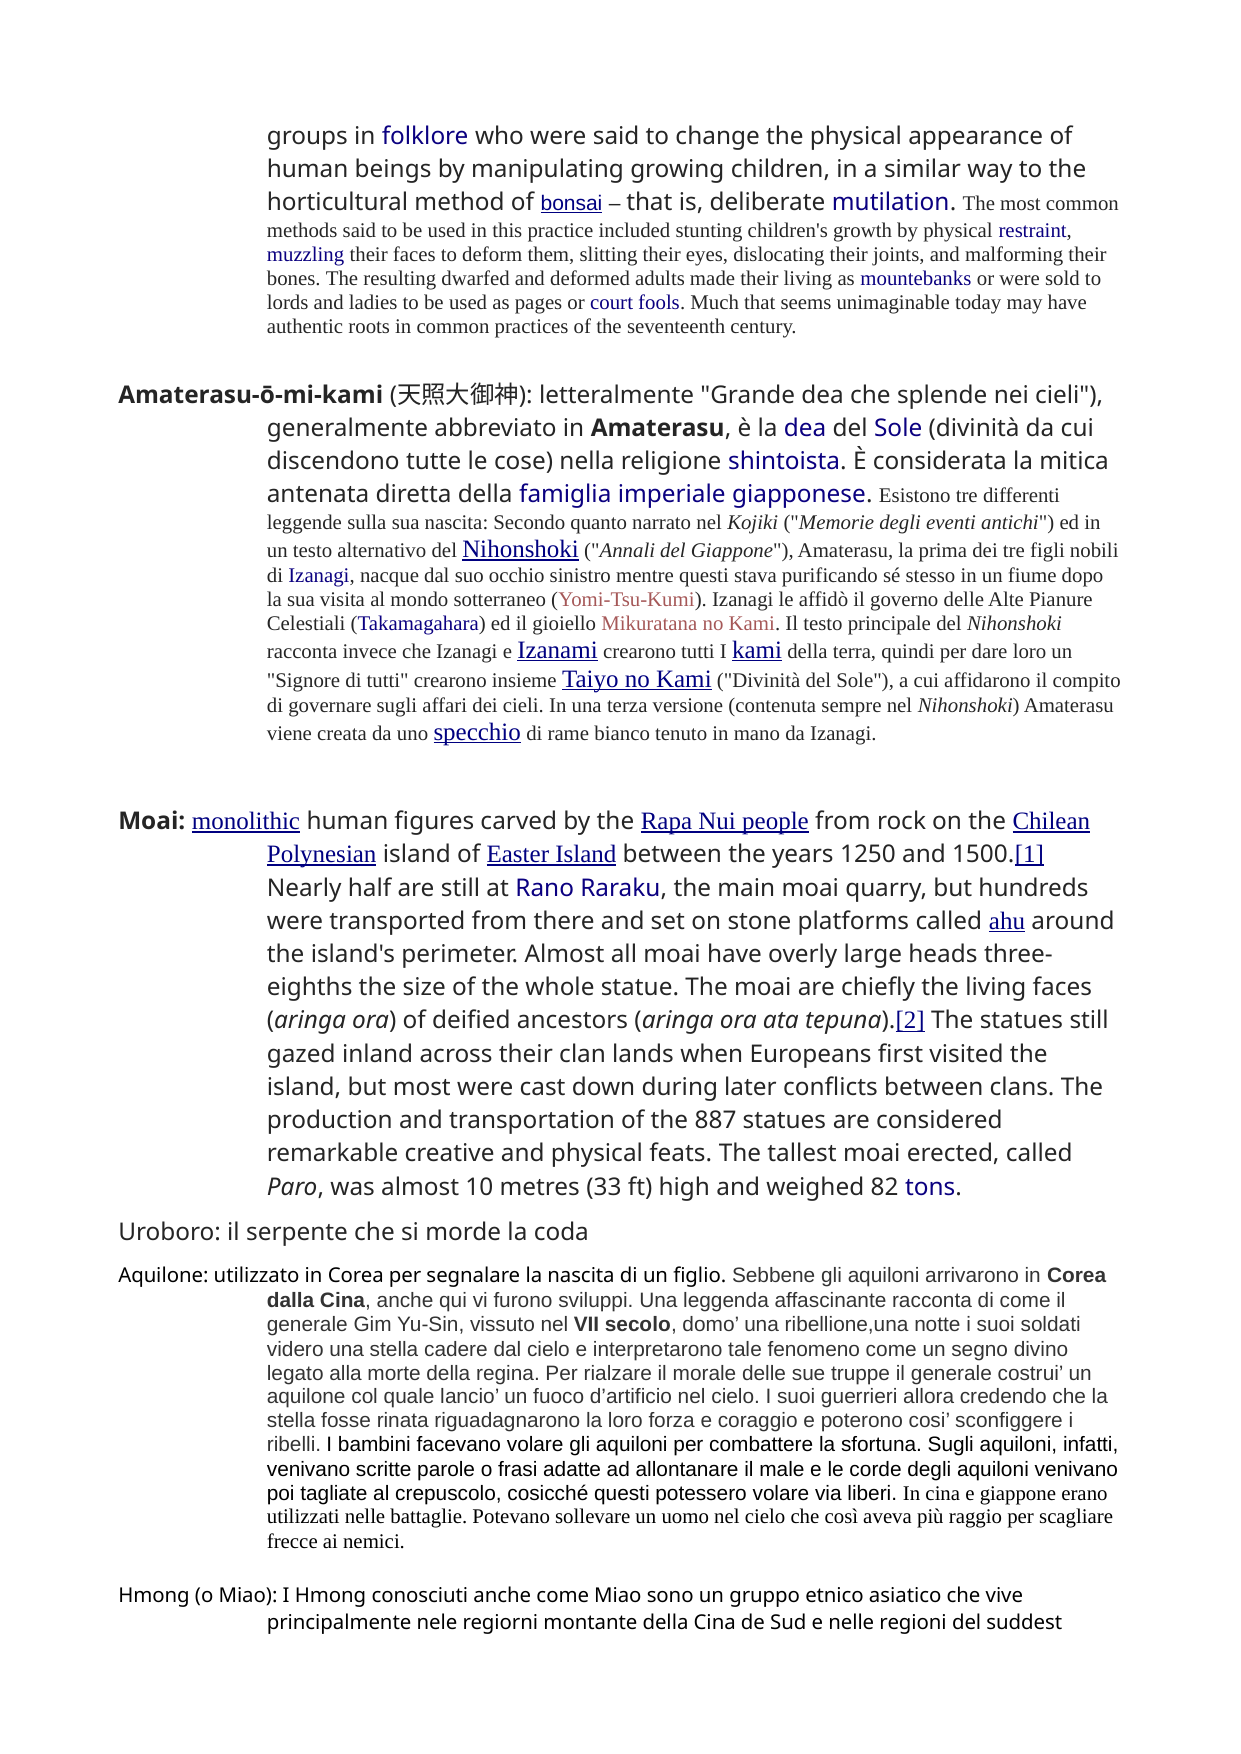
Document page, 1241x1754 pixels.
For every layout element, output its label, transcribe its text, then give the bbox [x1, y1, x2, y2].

text Amaterasu-ō-mi-kami (天照大御神): letteralmente "Grande dea che splende nei cieli"), generalmente abbreviato in Amaterasu, è la dea del Sole (divinità da cui discendono tutte le cose) nella religione shintoista. È considerata la mitica antenata diretta della famiglia imperiale giapponese. Esistono tre differenti leggende sulla sua nascita: Secondo quanto narrato nel Kojiki ("Memorie degli eventi antichi") ed in un testo alternativo del Nihonshoki ("Annali del Giappone"), Amaterasu, la prima dei tre figli nobili di Izanagi, nacque dal suo occhio sinistro mentre questi stava purificando sé stesso in un fiume dopo la sua visita al mondo sotterraneo (Yomi-Tsu-Kumi). Izanagi le affidò il governo delle Alte Pianure Celestiali (Takamagahara) ed il gioiello Mikuratana no Kami. Il testo principale del Nihonshoki racconta invece che Izanagi e Izanami crearono tutti I kami della terra, quindi per dare loro un "Signore di tutti" crearono insieme Taiyo no Kami ("Divinità del Sole"), a cui affidarono il compito di governare sugli affari dei cieli. In una terza versione (contenuta sempre nel Nihonshoki) Amaterasu viene creata da uno specchio di rame bianco tenuto in mano da Izanagi. [118, 375, 1122, 745]
text groups in folklore who were said to change the physical appearance of human beings by manipulating growing children, in a similar way to the horticultural method of bonsai – that is, deliberate mutilation. The most common methods said to be used in this practice included stunting children's growth by physical restraint, muzzling their faces to deform them, slitting their eyes, dislocating their joints, and malforming their bones. The resulting dwarfed and deformed adults made their living as mountebanks or were sold to lords and ladies to be used as pages or court fools. Much that seems unimaginable today may have authentic roots in common practices of the seventeenth century. [118, 118, 1122, 338]
text Uroboro: il serpente che si morde la coda [118, 1215, 1122, 1248]
text Hmong (o Miao): I Hmong conosciuti anche come Miao sono un gruppo etnico asiatico che vive principalmente nele regiorni montante della Cina de Sud e nelle regioni del suddest [118, 1580, 1122, 1636]
text Aquilone: utilizzato in Corea per segnalare la nascita di un figlio. Sebbene gli aquiloni arrivarono in Corea dalla Cina, anche qui vi furono sviluppi. Una leggenda affascinante racconta di come il generale Gim Yu-Sin, vissuto nel VII secolo, domo’ una ribellione,una notte i suoi soldati videro una stella cadere dal cielo e interpretarono tale fenomeno come un segno divino legato alla morte della regina. Per rialzare il morale delle sue truppe il generale costrui’ un aquilone col quale lancio’ un fuoco d’artificio nel cielo. I suoi guerrieri allora credendo che la stella fosse rinata riguadagnarono la loro forza e coraggio e poterono cosi’ sconfiggere i ribelli. I bambini facevano volare gli aquiloni per combattere la sfortuna. Sugli aquiloni, infatti, venivano scritte parole o frasi adatte ad allontanare il male e le corde degli aquiloni venivano poi tagliate al crepuscolo, cosicché questi potessero volare via liberi. In cina e giappone erano utilizzati nelle battaglie. Potevano sollevare un uomo nel cielo che così aveva più raggio per scagliare frecce ai nemici. [118, 1261, 1122, 1553]
text Moai: monolithic human figures carved by the Rapa Nui people from rock on the Chilean Polynesian island of Easter Island between the years 1250 and 1500.[1] Nearly half are still at Rano Raraku, the main moai quarry, but hundreds were transported from there and set on stone platforms called ahu around the island's perimeter. Almost all moai have overly large heads three-eighths the size of the whole statue. The moai are chiefly the living faces (aringa ora) of deified ancestors (aringa ora ata tepuna).[2] The statues still gazed inland across their clan lands when Europeans first visited the island, but most were cast down during later conflicts between clans. The production and transportation of the 887 statues are considered remarkable creative and physical feats. The tallest moai erected, called Paro, was almost 10 metres (33 ft) high and weighed 82 tons. [118, 803, 1122, 1202]
